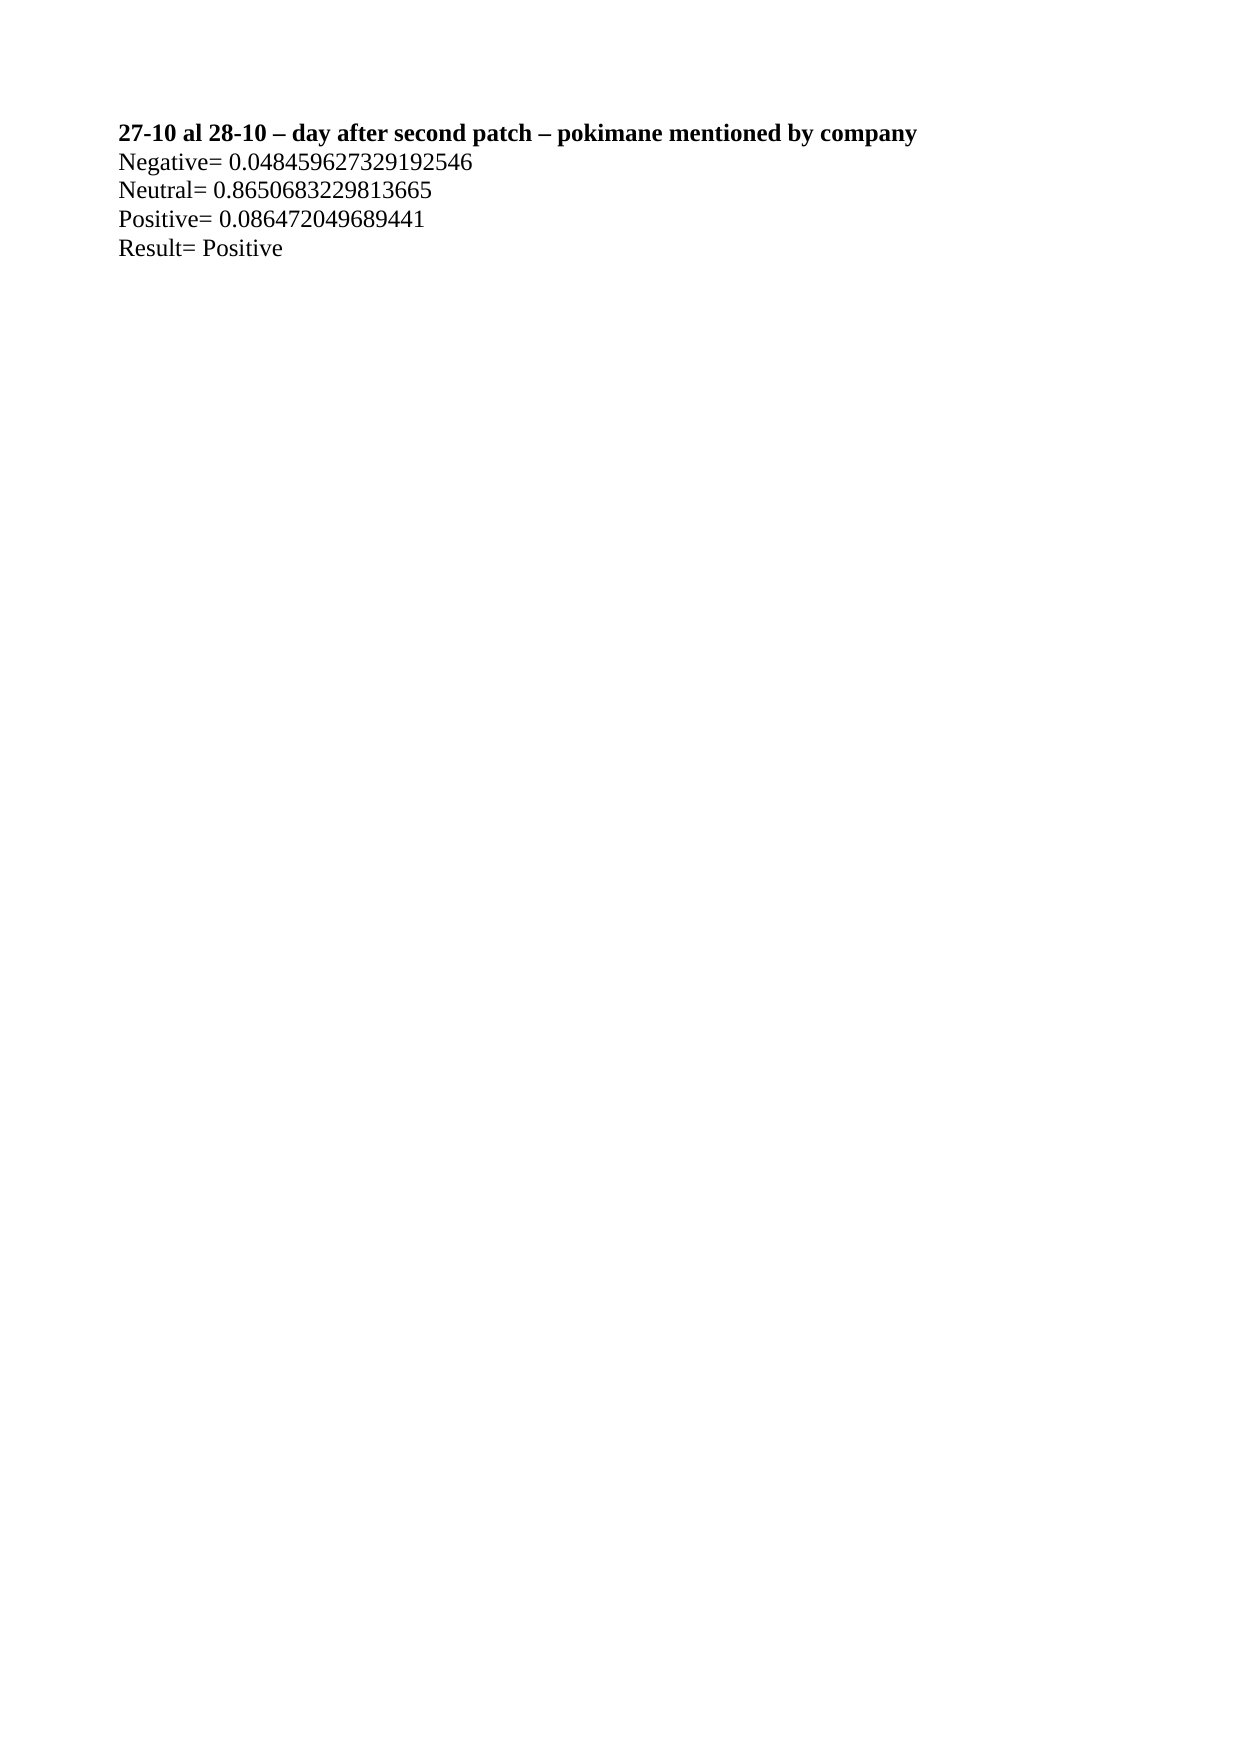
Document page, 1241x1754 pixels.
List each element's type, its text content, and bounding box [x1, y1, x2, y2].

text Result= Positive [118, 233, 1122, 262]
text Positive= 0.086472049689441 [118, 204, 1122, 233]
text Negative= 0.048459627329192546 [118, 147, 1122, 176]
text Neutral= 0.8650683229813665 [118, 176, 1122, 204]
text 27-10 al 28-10 – day after second patch – pokimane mentioned by company [118, 118, 1122, 147]
